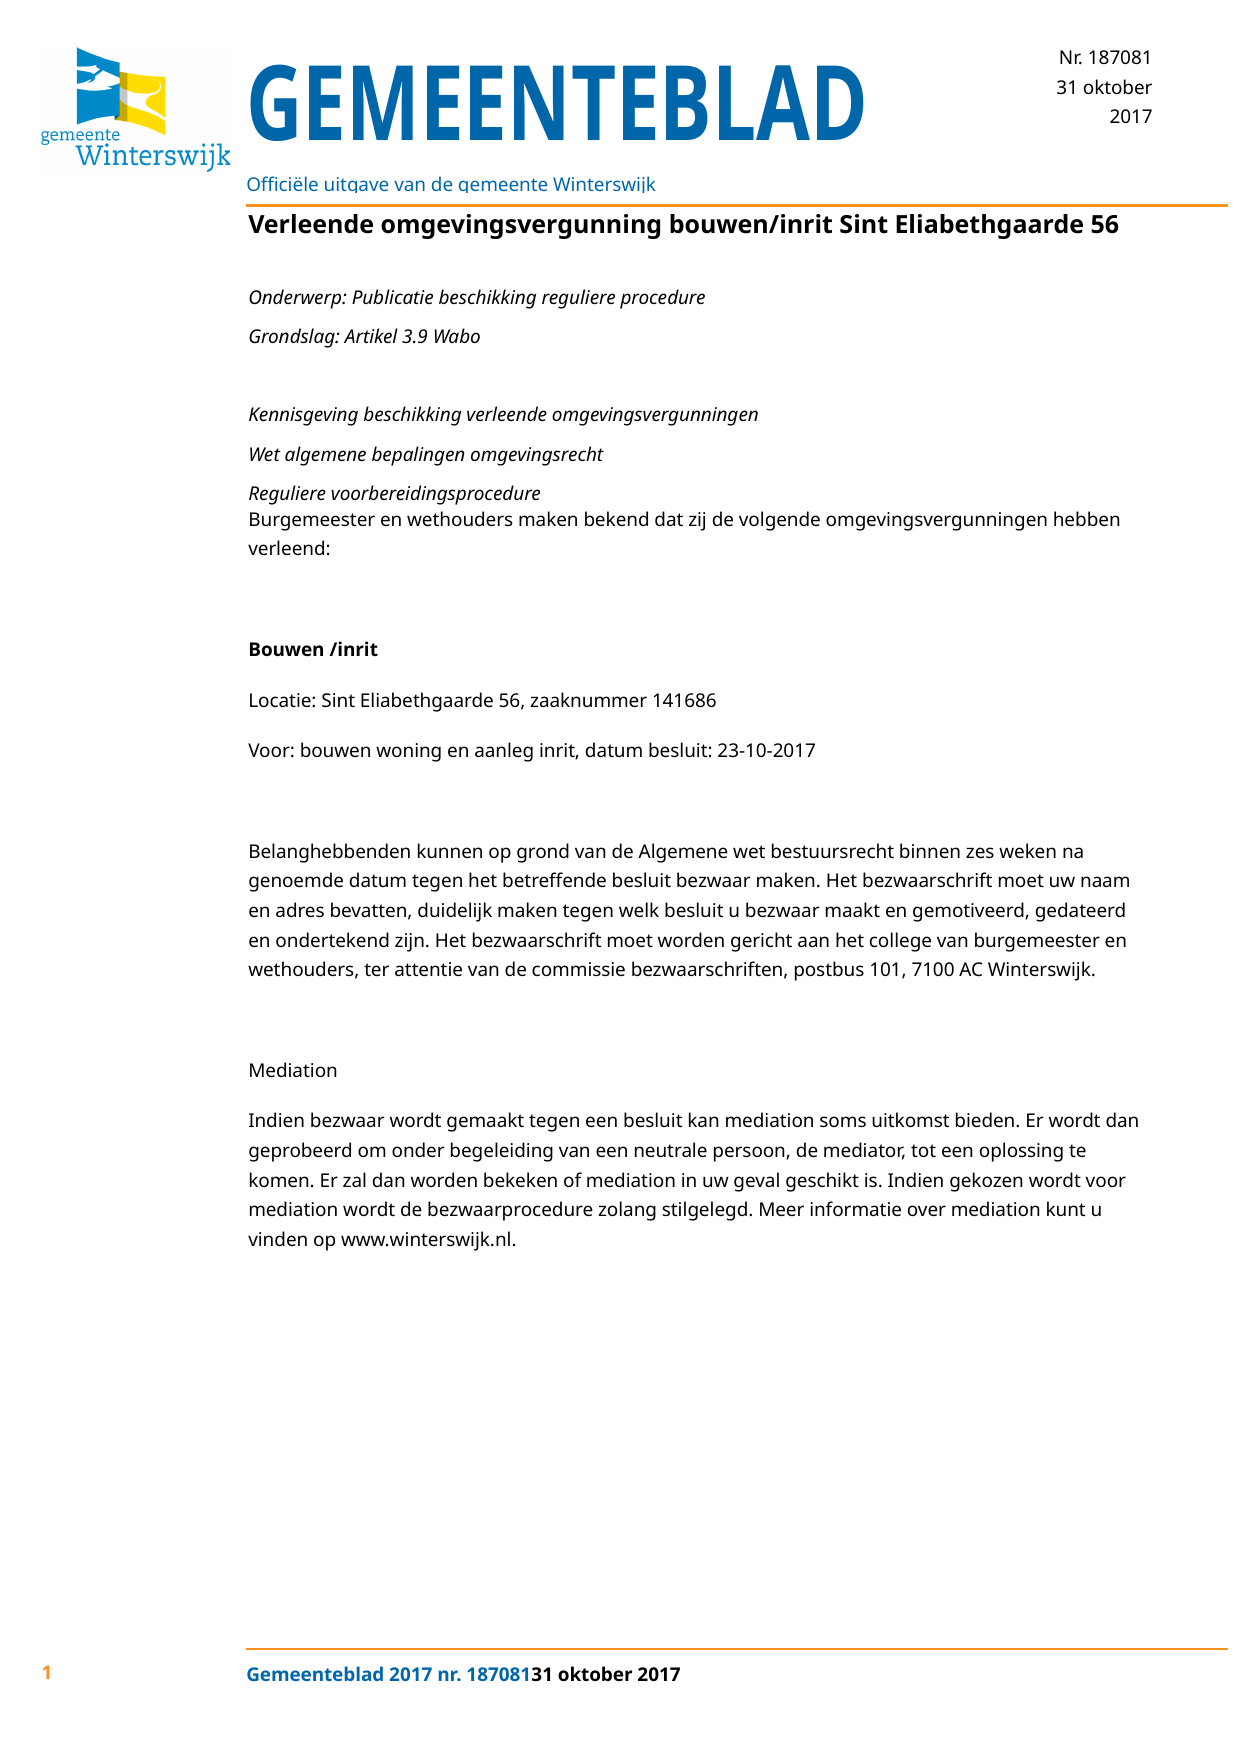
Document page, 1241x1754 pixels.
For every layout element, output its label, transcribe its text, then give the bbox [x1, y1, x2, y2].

text Wet algemene bepalingen omgevingsrecht [248, 441, 1152, 467]
text Onderwerp: Publicatie beschikking reguliere procedure [248, 284, 1152, 309]
picture [225, 153, 231, 162]
text Mediation [248, 1057, 1152, 1083]
text Locatie: Sint Eliabethgaarde 56, zaaknummer 141686 [248, 687, 1152, 712]
text Belanghebbenden kunnen op grond van de Algemene wet bestuursrecht binnen zes weken na genoemde datum tegen het betreffende besluit bezwaar maken. Het bezwaarschrift moet uw naam en adres bevatten, duidelijk maken tegen welk besluit u bezwaar maakt en gemotiveerd, gedateerd en ondertekend zijn. Het bezwaarschrift moet worden gericht aan het college van burgemeester en wethouders, ter attentie van de commissie bezwaarschriften, postbus 101, 7100 AC Winterswijk. [248, 838, 1152, 982]
text Reguliere voorbereidingsprocedure [248, 480, 1152, 506]
text Grondslag: Artikel 3.9 Wabo [248, 323, 1152, 349]
text Verleende omgevingsvergunning bouwen/inrit Sint Eliabethgaarde 56 [248, 207, 1152, 241]
text Indien bezwaar wordt gemaakt tegen een besluit kan mediation soms uitkomst bieden. Er wordt dan geprobeerd om onder begeleiding van een neutrale persoon, de mediator, tot een oplossing te komen. Er zal dan worden bekeken of mediation in uw geval geschikt is. Indien gekozen wordt voor mediation wordt de bezwaarprocedure zolang stilgelegd. Meer informatie over mediation kunt u vinden op www.winterswijk.nl. [248, 1108, 1152, 1252]
text Voor: bouwen woning en aanleg inrit, datum besluit: 23-10-2017 [248, 737, 1152, 763]
text Bouwen /inrit [248, 636, 1152, 662]
text Burgemeester en wethouders maken bekend dat zij de volgende omgevingsvergunningen hebben verleend: [248, 506, 1152, 561]
picture [41, 47, 231, 172]
text Kennisgeving beschikking verleende omgevingsvergunningen [248, 402, 1152, 427]
